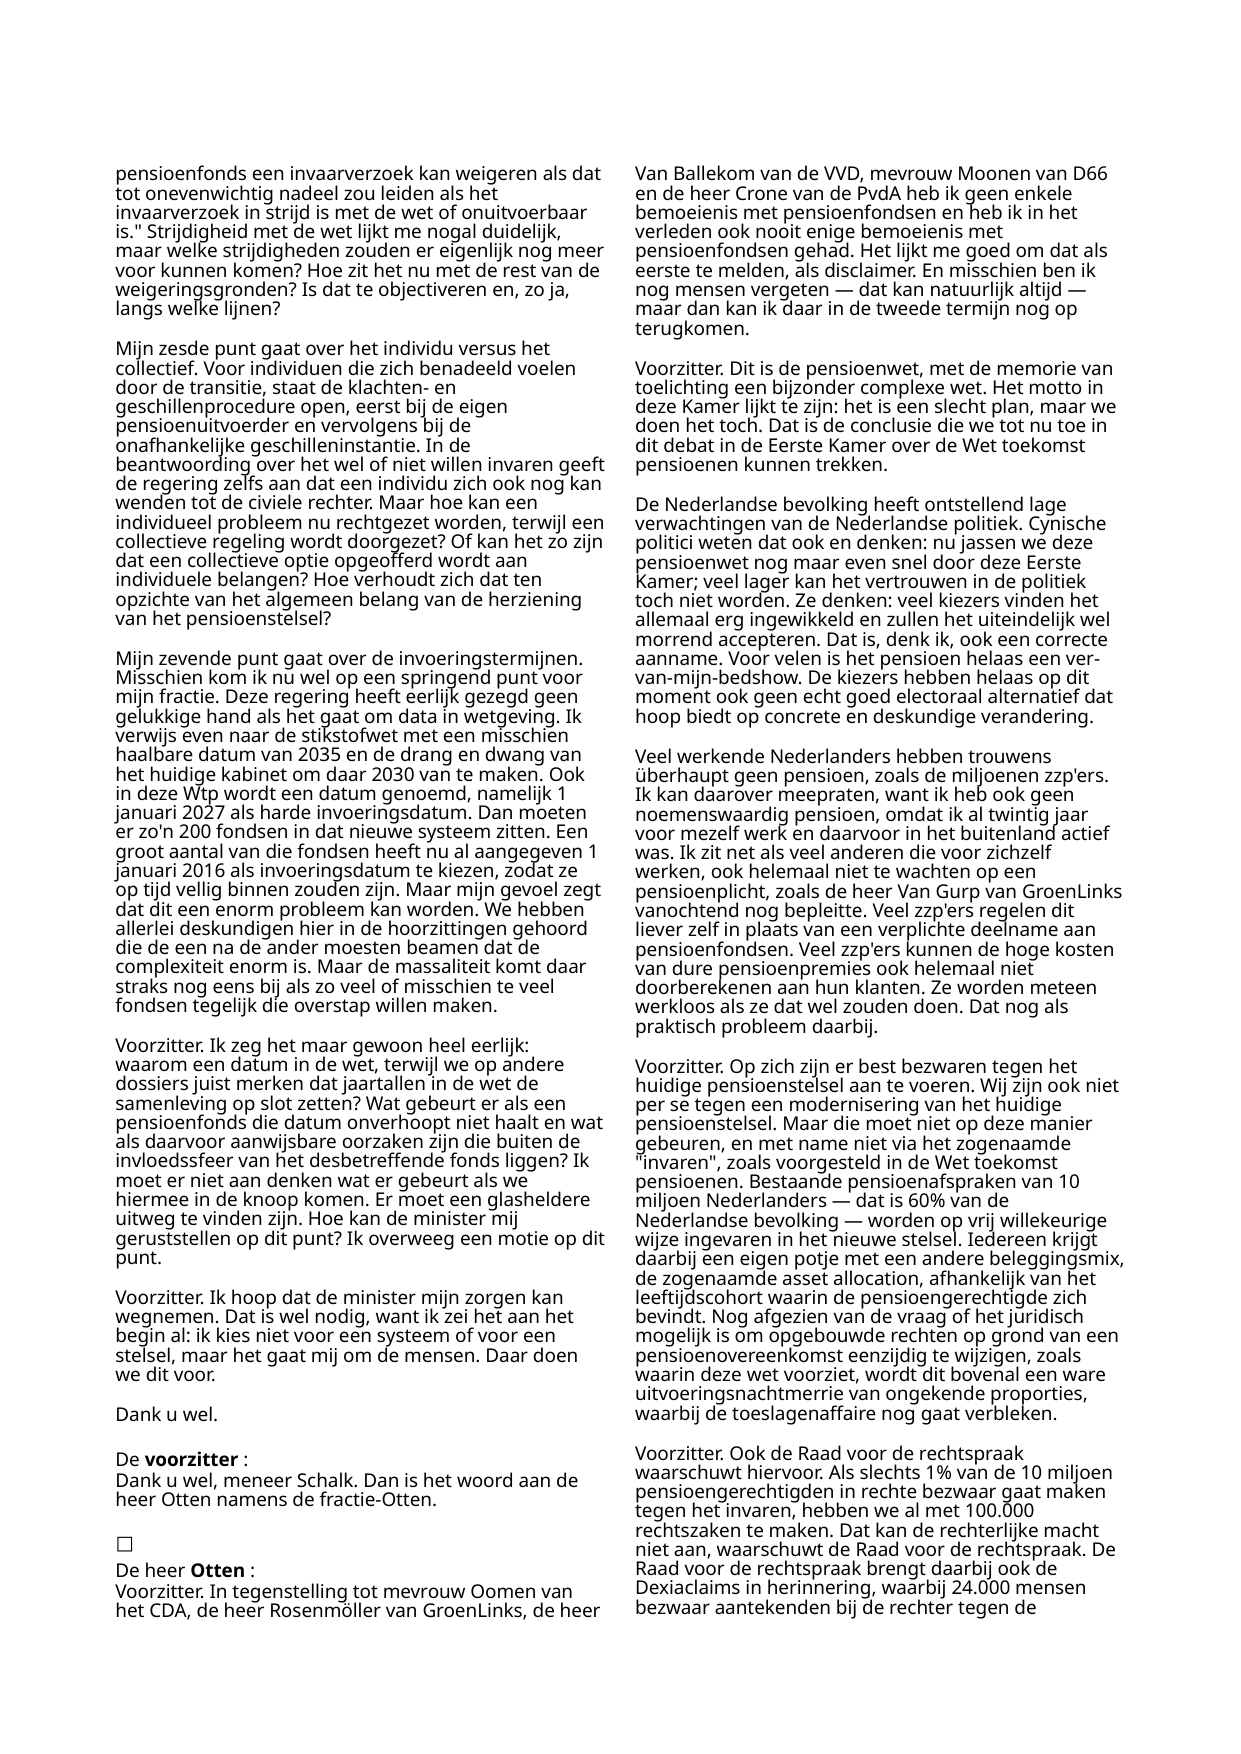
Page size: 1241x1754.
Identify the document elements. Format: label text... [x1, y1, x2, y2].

text Dank u wel. [115, 1406, 605, 1425]
text Voorzitter. Ik zeg het maar gewoon heel eerlijk: waarom een datum in de wet, terwijl we op andere dossiers juist merken dat jaartallen in de wet de samenleving op slot zetten? Wat gebeurt er als een pensioenfonds die datum onverhoopt niet haalt en wat als daarvoor aanwijsbare oorzaken zijn die buiten de invloedssfeer van het desbetreffende fonds liggen? Ik moet er niet aan denken wat er gebeurt als we hiermee in de knoop komen. Er moet een glasheldere uitweg te vinden zijn. Hoe kan de minister mij geruststellen op dit punt? Ik overweeg een motie op dit punt. [115, 1037, 605, 1268]
text pensioenfonds een invaarverzoek kan weigeren als dat tot onevenwichtig nadeel zou leiden als het invaarverzoek in strijd is met de wet of onuitvoerbaar is." Strijdigheid met de wet lijkt me nogal duidelijk, maar welke strijdigheden zouden er eigenlijk nog meer voor kunnen komen? Hoe zit het nu met de rest van de weigeringsgronden? Is dat te objectiveren en, zo ja, langs welke lijnen? [115, 165, 605, 319]
text Voorzitter. Ook de Raad voor de rechtspraak waarschuwt hiervoor. Als slechts 1% van de 10 miljoen pensioengerechtigden in rechte bezwaar gaat maken tegen het invaren, hebben we al met 100.000 rechtszaken te maken. Dat kan de rechterlijke macht niet aan, waarschuwt de Raad voor de rechtspraak. De Raad voor de rechtspraak brengt daarbij ook de Dexiaclaims in herinnering, waarbij 24.000 mensen bezwaar aantekenden bij de rechter tegen de [635, 1444, 1125, 1618]
text Voorzitter. Op zich zijn er best bezwaren tegen het huidige pensioenstelsel aan te voeren. Wij zijn ook niet per se tegen een modernisering van het huidige pensioenstelsel. Maar die moet niet op deze manier gebeuren, en met name niet via het zogenaamde "invaren", zoals voorgesteld in de Wet toekomst pensioenen. Bestaande pensioenafspraken van 10 miljoen Nederlanders — dat is 60% van de Nederlandse bevolking — worden op vrij willekeurige wijze ingevaren in het nieuwe stelsel. Iedereen krijgt daarbij een eigen potje met een andere beleggingsmix, de zogenaamde asset allocation, afhankelijk van het leeftijdscohort waarin de pensioengerechtigde zich bevindt. Nog afgezien van de vraag of het juridisch mogelijk is om opgebouwde rechten op grond van een pensioenovereenkomst eenzijdig te wijzigen, zoals waarin deze wet voorziet, wordt dit bovenal een ware uitvoeringsnachtmerrie van ongekende proporties, waarbij de toeslagenaffaire nog gaat verbleken. [635, 1058, 1125, 1424]
text De heer Otten : [115, 1557, 605, 1583]
text De voorzitter : [115, 1446, 605, 1472]
text Voorzitter. Dit is de pensioenwet, met de memorie van toelichting een bijzonder complexe wet. Het motto in deze Kamer lijkt te zijn: het is een slecht plan, maar we doen het toch. Dat is de conclusie die we tot nu toe in dit debat in de Eerste Kamer over de Wet toekomst pensioenen kunnen trekken. [635, 359, 1125, 475]
text De Nederlandse bevolking heeft ontstellend lage verwachtingen van de Nederlandse politiek. Cynische politici weten dat ook en denken: nu jassen we deze pensioenwet nog maar even snel door deze Eerste Kamer; veel lager kan het vertrouwen in de politiek toch niet worden. Ze denken: veel kiezers vinden het allemaal erg ingewikkeld en zullen het uiteindelijk wel morrend accepteren. Dat is, denk ik, ook een correcte aanname. Voor velen is het pensioen helaas een ver-van-mijn-bedshow. De kiezers hebben helaas op dit moment ook geen echt goed electoraal alternatief dat hoop biedt op concrete en deskundige verandering. [635, 496, 1125, 727]
text Dank u wel, meneer Schalk. Dan is het woord aan de heer Otten namens de fractie-Otten. [115, 1472, 605, 1510]
text Van Ballekom van de VVD, mevrouw Moonen van D66 en de heer Crone van de PvdA heb ik geen enkele bemoeienis met pensioenfondsen en heb ik in het verleden ook nooit enige bemoeienis met pensioenfondsen gehad. Het lijkt me goed om dat als eerste te melden, als disclaimer. En misschien ben ik nog mensen vergeten — dat kan natuurlijk altijd — maar dan kan ik daar in de tweede termijn nog op terugkomen. [635, 165, 1125, 339]
text Voorzitter. In tegenstelling tot mevrouw Oomen van het CDA, de heer Rosenmöller van GroenLinks, de heer [115, 1583, 605, 1621]
text ⬜ [115, 1531, 605, 1557]
text Voorzitter. Ik hoop dat de minister mijn zorgen kan wegnemen. Dat is wel nodig, want ik zei het aan het begin al: ik kies niet voor een systeem of voor een stelsel, maar het gaat mij om de mensen. Daar doen we dit voor. [115, 1289, 605, 1385]
text Veel werkende Nederlanders hebben trouwens überhaupt geen pensioen, zoals de miljoenen zzp'ers. Ik kan daarover meepraten, want ik heb ook geen noemenswaardig pensioen, omdat ik al twintig jaar voor mezelf werk en daarvoor in het buitenland actief was. Ik zit net als veel anderen die voor zichzelf werken, ook helemaal niet te wachten op een pensioenplicht, zoals de heer Van Gurp van GroenLinks vanochtend nog bepleitte. Veel zzp'ers regelen dit liever zelf in plaats van een verplichte deelname aan pensioenfondsen. Veel zzp'ers kunnen de hoge kosten van dure pensioenpremies ook helemaal niet doorberekenen aan hun klanten. Ze worden meteen werkloos als ze dat wel zouden doen. Dat nog als praktisch probleem daarbij. [635, 748, 1125, 1037]
text Mijn zesde punt gaat over het individu versus het collectief. Voor individuen die zich benadeeld voelen door de transitie, staat de klachten- en geschillenprocedure open, eerst bij de eigen pensioenuitvoerder en vervolgens bij de onafhankelijke geschilleninstantie. In de beantwoording over het wel of niet willen invaren geeft de regering zelfs aan dat een individu zich ook nog kan wenden tot de civiele rechter. Maar hoe kan een individueel probleem nu rechtgezet worden, terwijl een collectieve regeling wordt doorgezet? Of kan het zo zijn dat een collectieve optie opgeofferd wordt aan individuele belangen? Hoe verhoudt zich dat ten opzichte van het algemeen belang van de herziening van het pensioenstelsel? [115, 340, 605, 629]
text Mijn zevende punt gaat over de invoeringstermijnen. Misschien kom ik nu wel op een springend punt voor mijn fractie. Deze regering heeft eerlijk gezegd geen gelukkige hand als het gaat om data in wetgeving. Ik verwijs even naar de stikstofwet met een misschien haalbare datum van 2035 en de drang en dwang van het huidige kabinet om daar 2030 van te maken. Ook in deze Wtp wordt een datum genoemd, namelijk 1 januari 2027 als harde invoeringsdatum. Dan moeten er zo'n 200 fondsen in dat nieuwe systeem zitten. Een groot aantal van die fondsen heeft nu al aangegeven 1 januari 2016 als invoeringsdatum te kiezen, zodat ze op tijd vellig binnen zouden zijn. Maar mijn gevoel zegt dat dit een enorm probleem kan worden. We hebben allerlei deskundigen hier in de hoorzittingen gehoord die de een na de ander moesten beamen dat de complexiteit enorm is. Maar de massaliteit komt daar straks nog eens bij als zo veel of misschien te veel fondsen tegelijk die overstap willen maken. [115, 650, 605, 1016]
